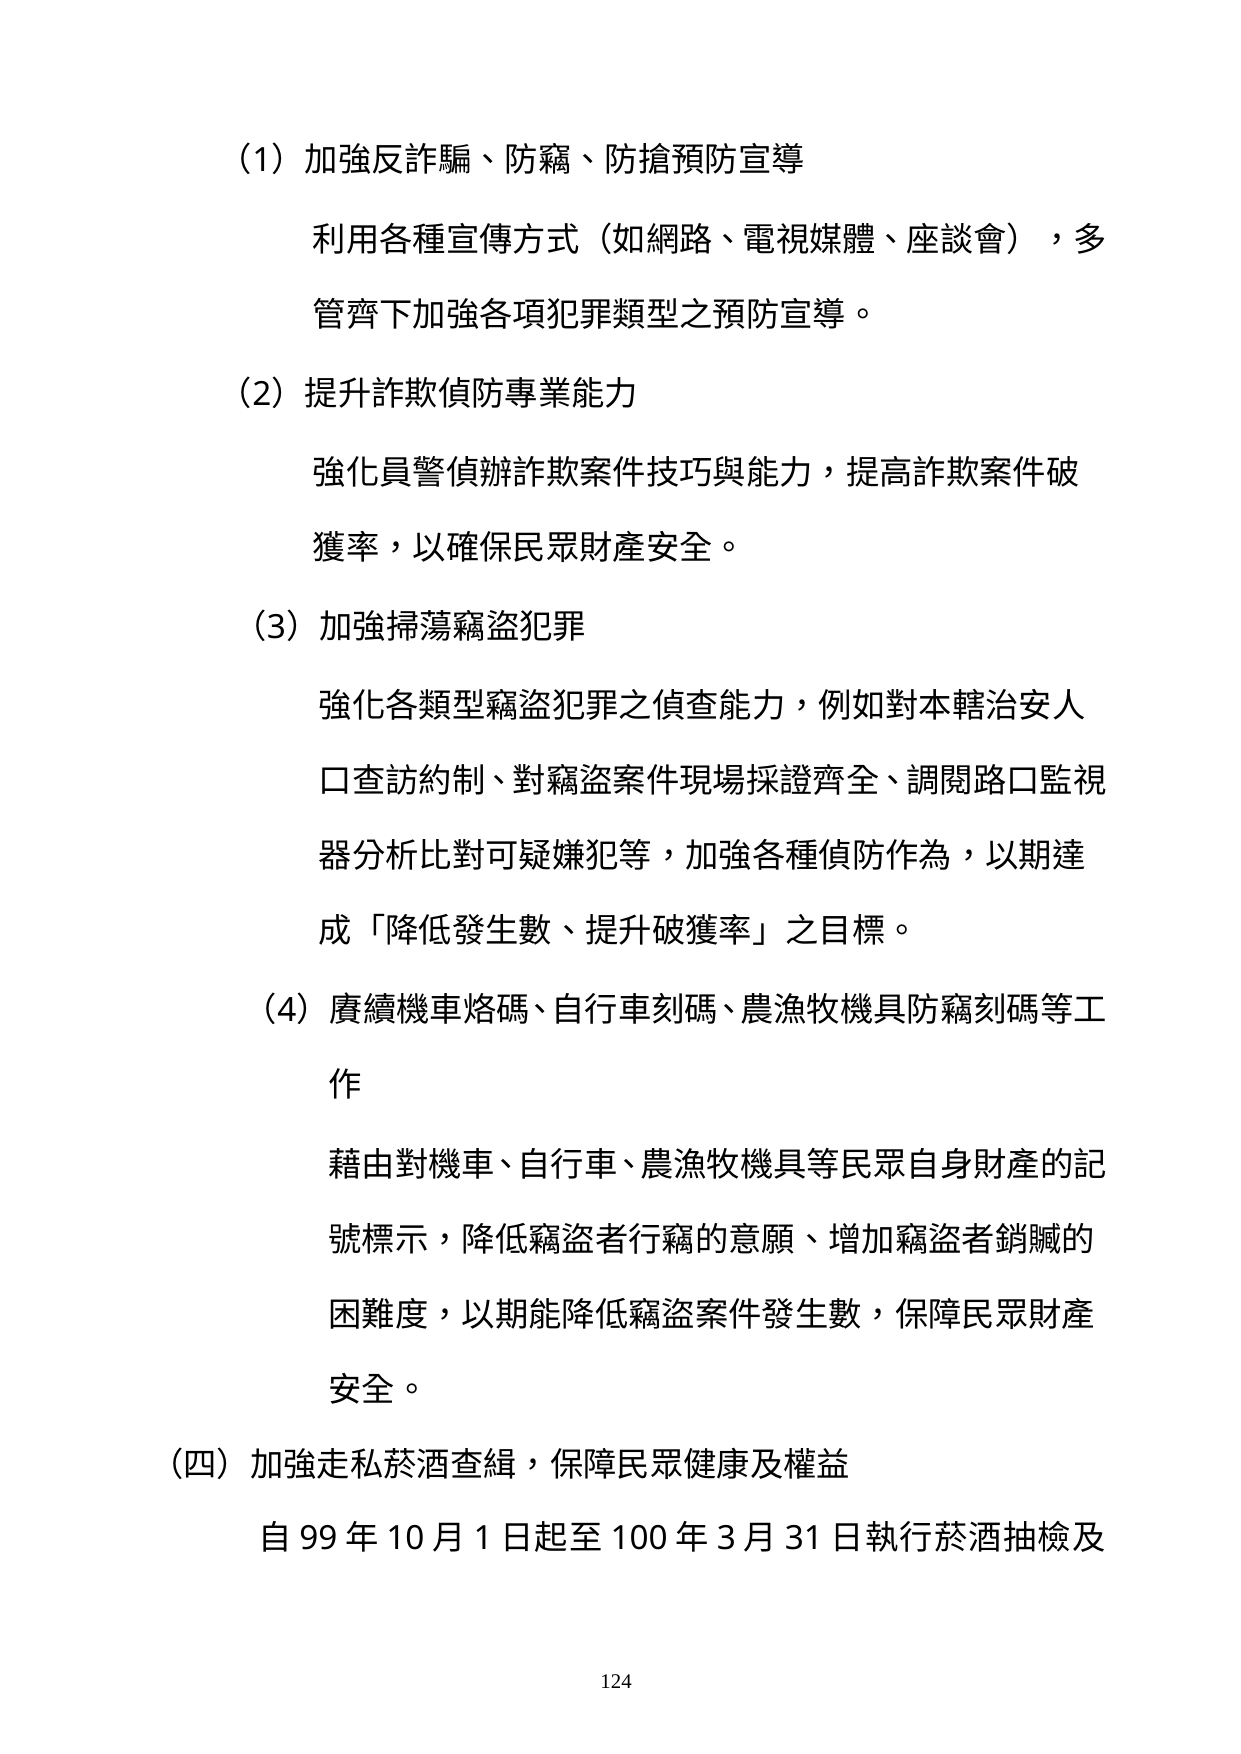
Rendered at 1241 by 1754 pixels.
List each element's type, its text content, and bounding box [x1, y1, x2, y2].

text 利用各種宣傳方式（如網路、電視媒體、座談會），多管齊下加強各項犯罪類型之預防宣導。 [312, 199, 1106, 349]
text （4）賡續機車烙碼、自行車刻碼、農漁牧機具防竊刻碼等工作 [244, 970, 1106, 1120]
text （四）加強走私菸酒查緝，保障民眾健康及權益 [150, 1424, 1106, 1499]
text 強化員警偵辦詐欺案件技巧與能力，提高詐欺案件破獲率，以確保民眾財產安全。 [313, 432, 1106, 582]
text （3）加強掃蕩竊盜犯罪 [150, 587, 1106, 662]
text （2）提升詐欺偵防專業能力 [219, 353, 1106, 428]
text 強化各類型竊盜犯罪之偵查能力，例如對本轄治安人口查訪約制、對竊盜案件現場採證齊全、調閱路口監視器分析比對可疑嫌犯等，加強各種偵防作為，以期達成「降低發生數、提升破獲率」之目標。 [319, 666, 1106, 966]
text （1）加強反詐騙、防竊、防搶預防宣導 [219, 120, 1106, 195]
text 自99年10月1日起至100年3月31日執行菸酒抽檢及 [258, 1499, 1106, 1562]
text 藉由對機車、自行車、農漁牧機具等民眾自身財產的記號標示，降低竊盜者行竊的意願、增加竊盜者銷贓的困難度，以期能降低竊盜案件發生數，保障民眾財產安全。 [328, 1124, 1106, 1424]
